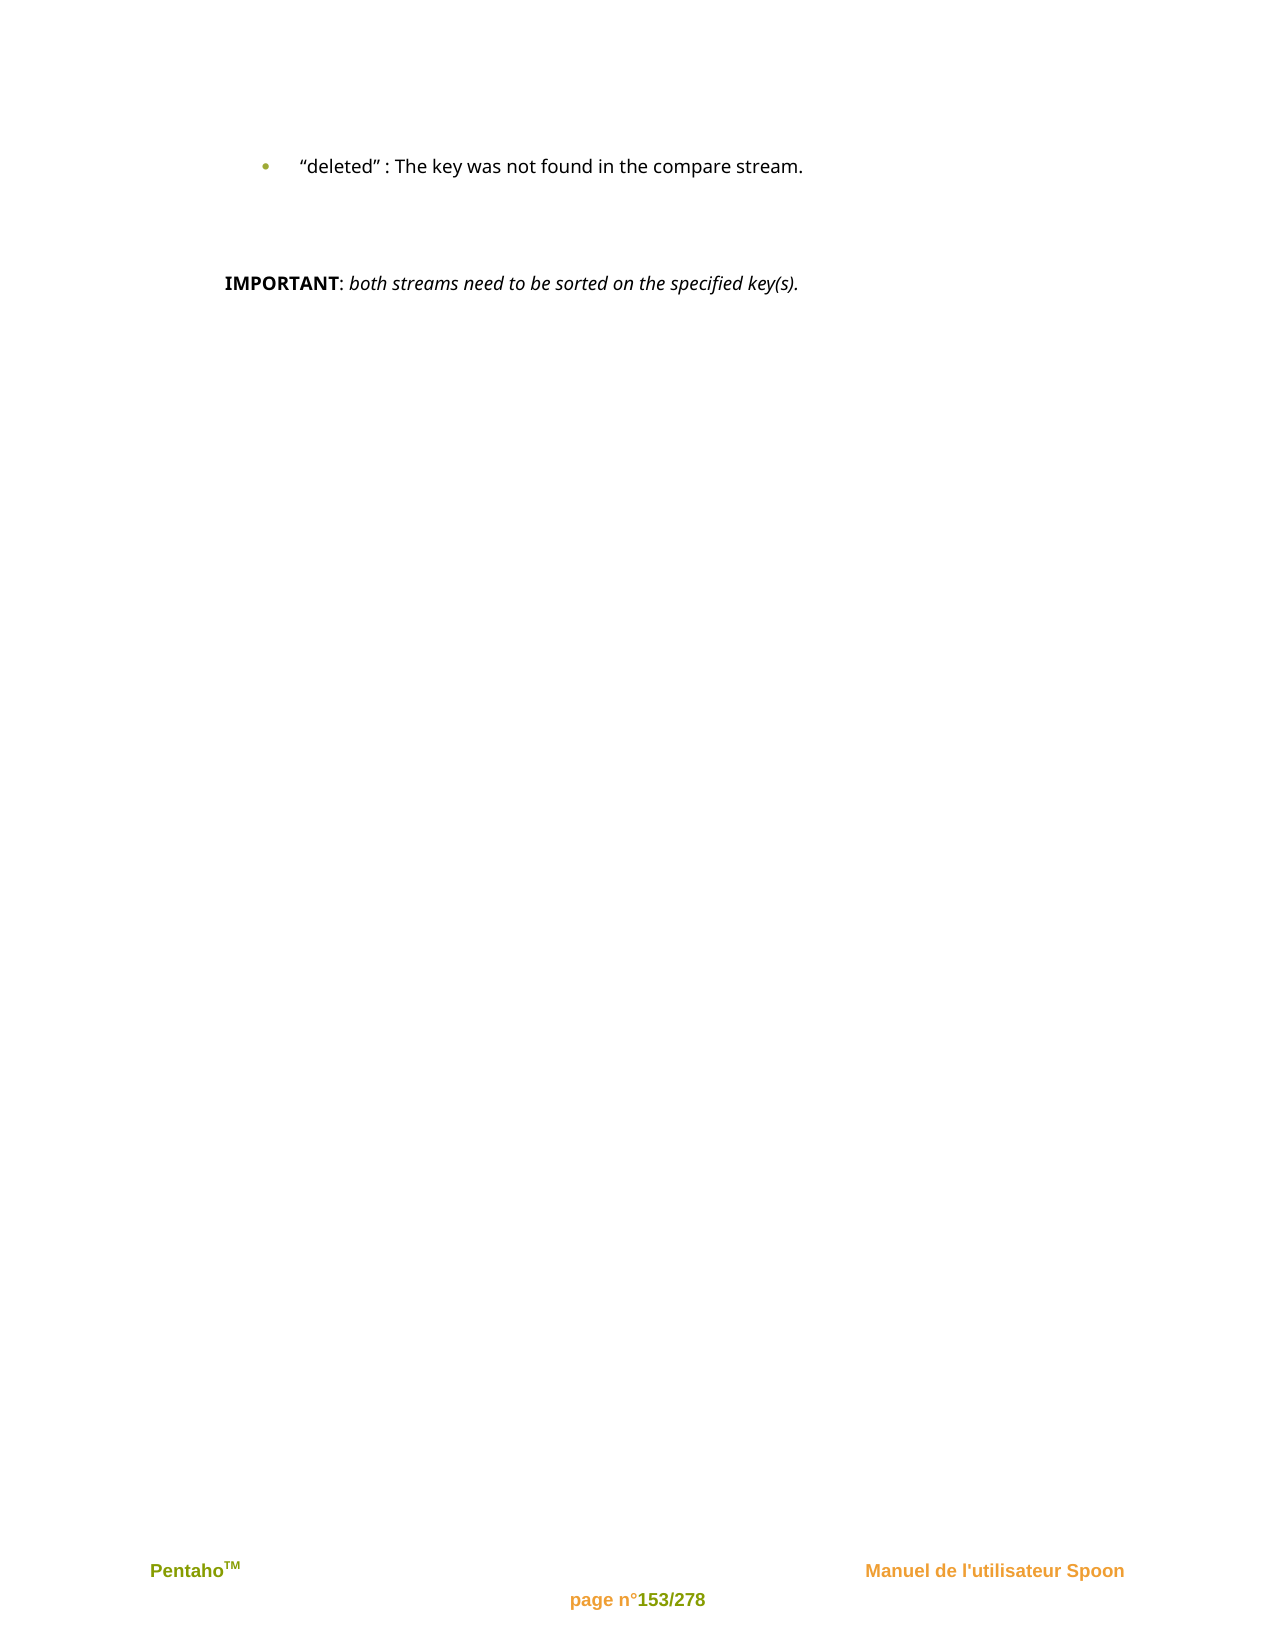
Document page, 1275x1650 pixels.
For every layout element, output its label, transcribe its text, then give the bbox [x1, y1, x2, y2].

list “deleted” : The key was not found in the compare stream. [262, 150, 1125, 179]
text IMPORTANT: both streams need to be sorted on the specified key(s). [225, 267, 1125, 296]
